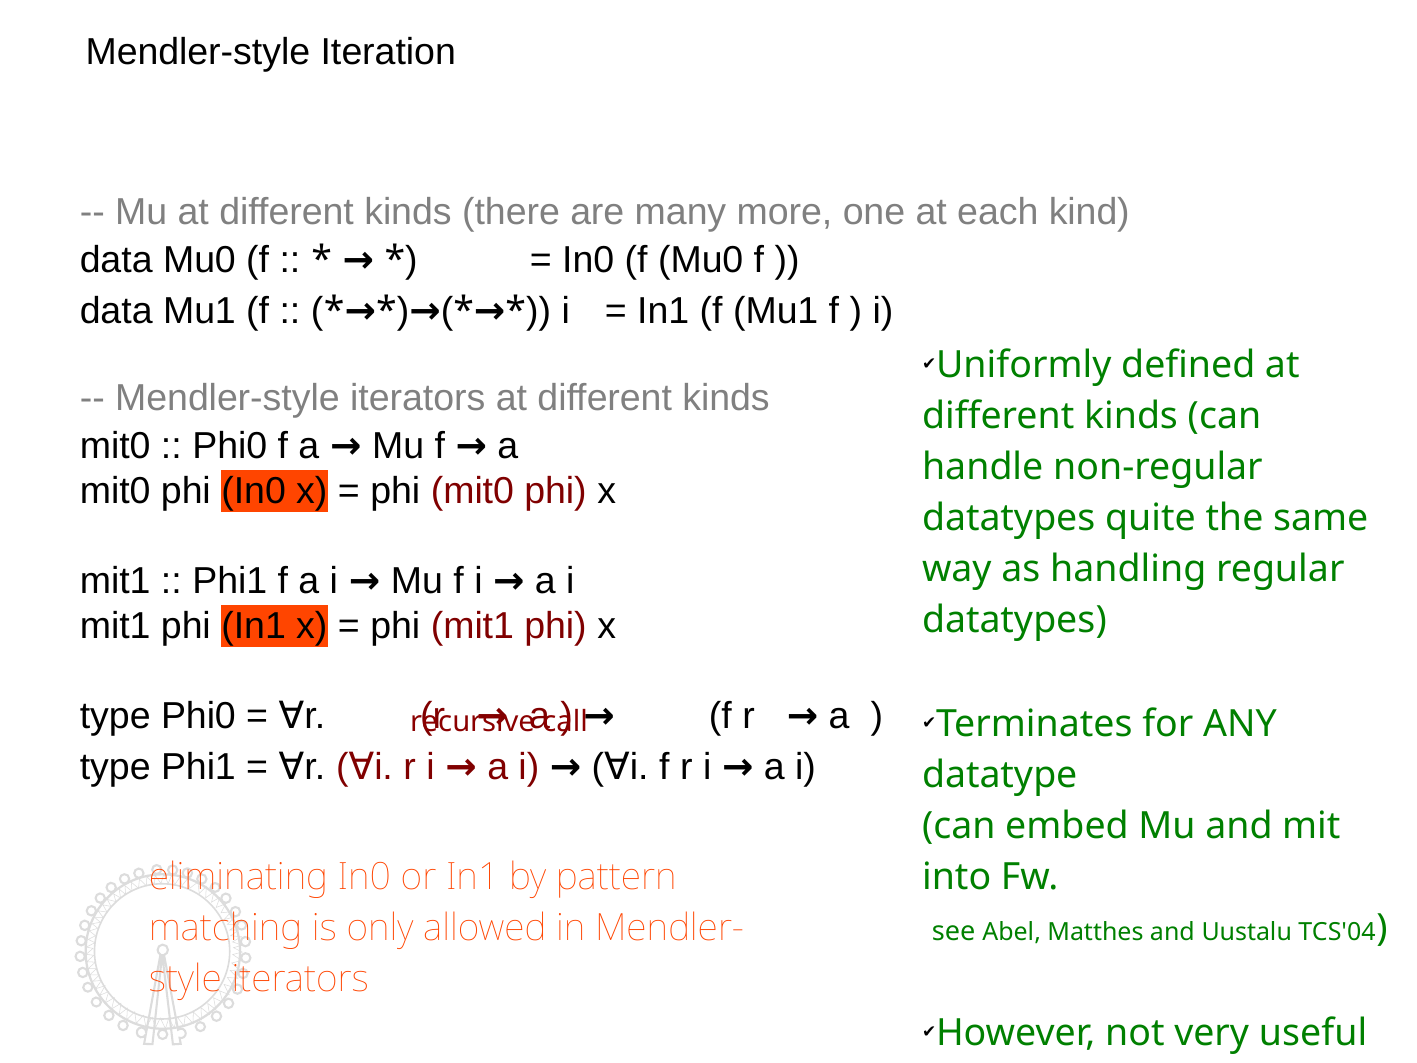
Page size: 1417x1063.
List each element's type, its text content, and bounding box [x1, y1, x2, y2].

text_box Uniformly defined at different kinds (can handle non-regular datatypes quite the same way as handling regular datatypes) Terminates for ANY datatype (can embed Mu and mit into Fw. see Abel, Matthes and Uustalu TCS'04) However, not very useful for mixed-variant datatypes [904, 329, 1407, 807]
title Mendler-style Iteration [70, 23, 1346, 157]
text_box recursive call [394, 692, 605, 735]
subtitle -- Mu at different kinds (there are many more, one at each kind) data Mu0 (f :: * → *) = In0 (f (Mu0 f )) data Mu1 (f :: (*→*)→(*→*)) i = In1 (f (Mu1 f ) i) -- Mendler-style iterators at different kinds mit0 :: Phi0 f a → Mu f → a mit0 phi (In0 x) = phi (mit0 phi) x mit1 :: Phi1 f a i → Mu f i → a i mit1 phi (In1 x) = phi (mit1 phi) x type Phi0 = ∀r. (r → a ) → (f r → a ) type Phi1 = ∀r. (∀i. r i → a i) → (∀i. f r i → a i) [65, 183, 1274, 832]
text_box eliminating In0 or In1 by pattern matching is only allowed in Mendler-style iterators [131, 842, 799, 931]
